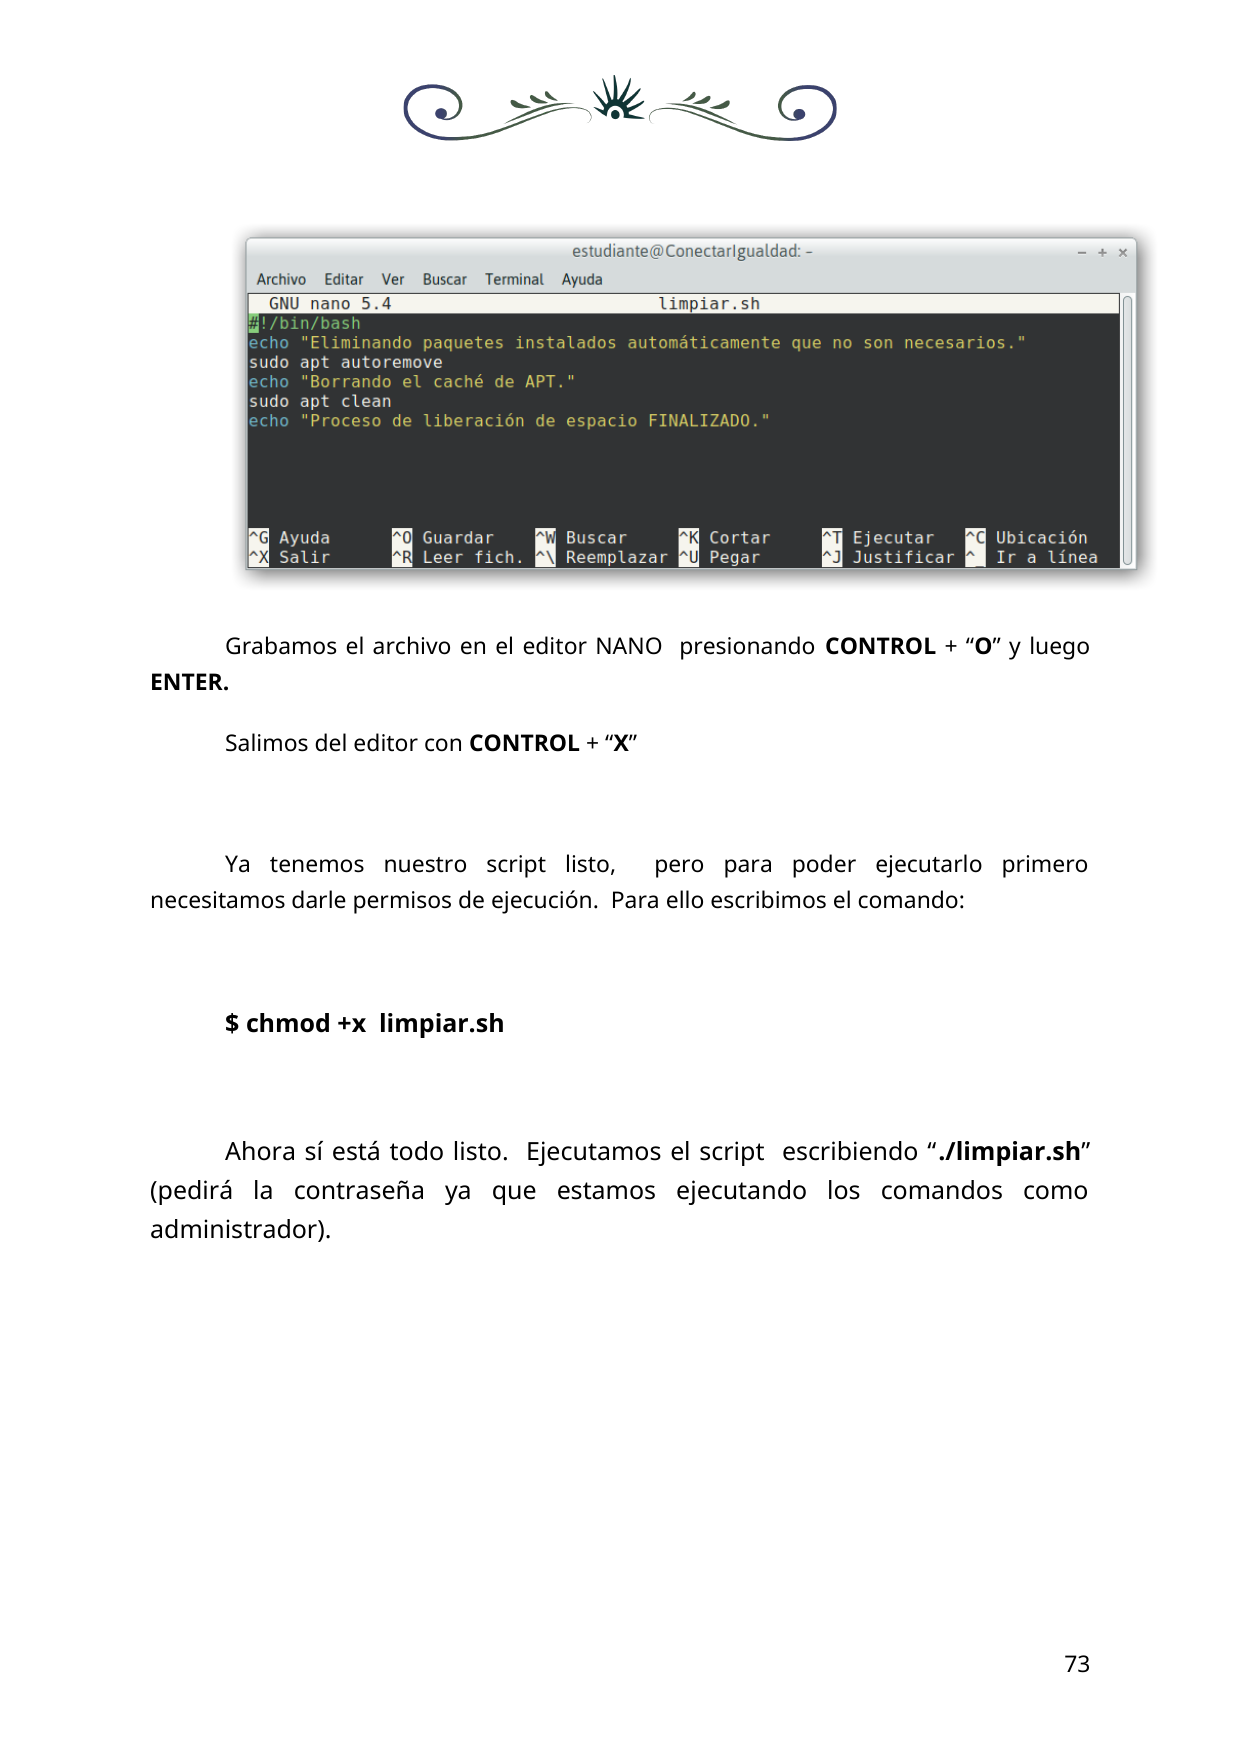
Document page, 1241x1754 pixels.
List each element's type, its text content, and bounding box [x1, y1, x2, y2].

text Salimos del editor con CONTROL + “X” [150, 727, 1090, 758]
picture [403, 75, 837, 141]
text Ahora sí está todo listo. Ejecutamos el script escribiendo “./limpiar.sh” (pedirá la contraseña ya que estamos ejecutando los comandos como administrador). [150, 1133, 1090, 1246]
text Ya tenemos nuestro script listo, pero para poder ejecutarlo primero necesitamos darle permisos de ejecución. Para ello escribimos el comando: [150, 848, 1090, 915]
text Grabamos el archivo en el editor NANO presionando CONTROL + “O” y luego ENTER. [150, 630, 1090, 697]
text $ chmod +x limpiar.sh [150, 1006, 1090, 1039]
picture [225, 221, 1166, 601]
